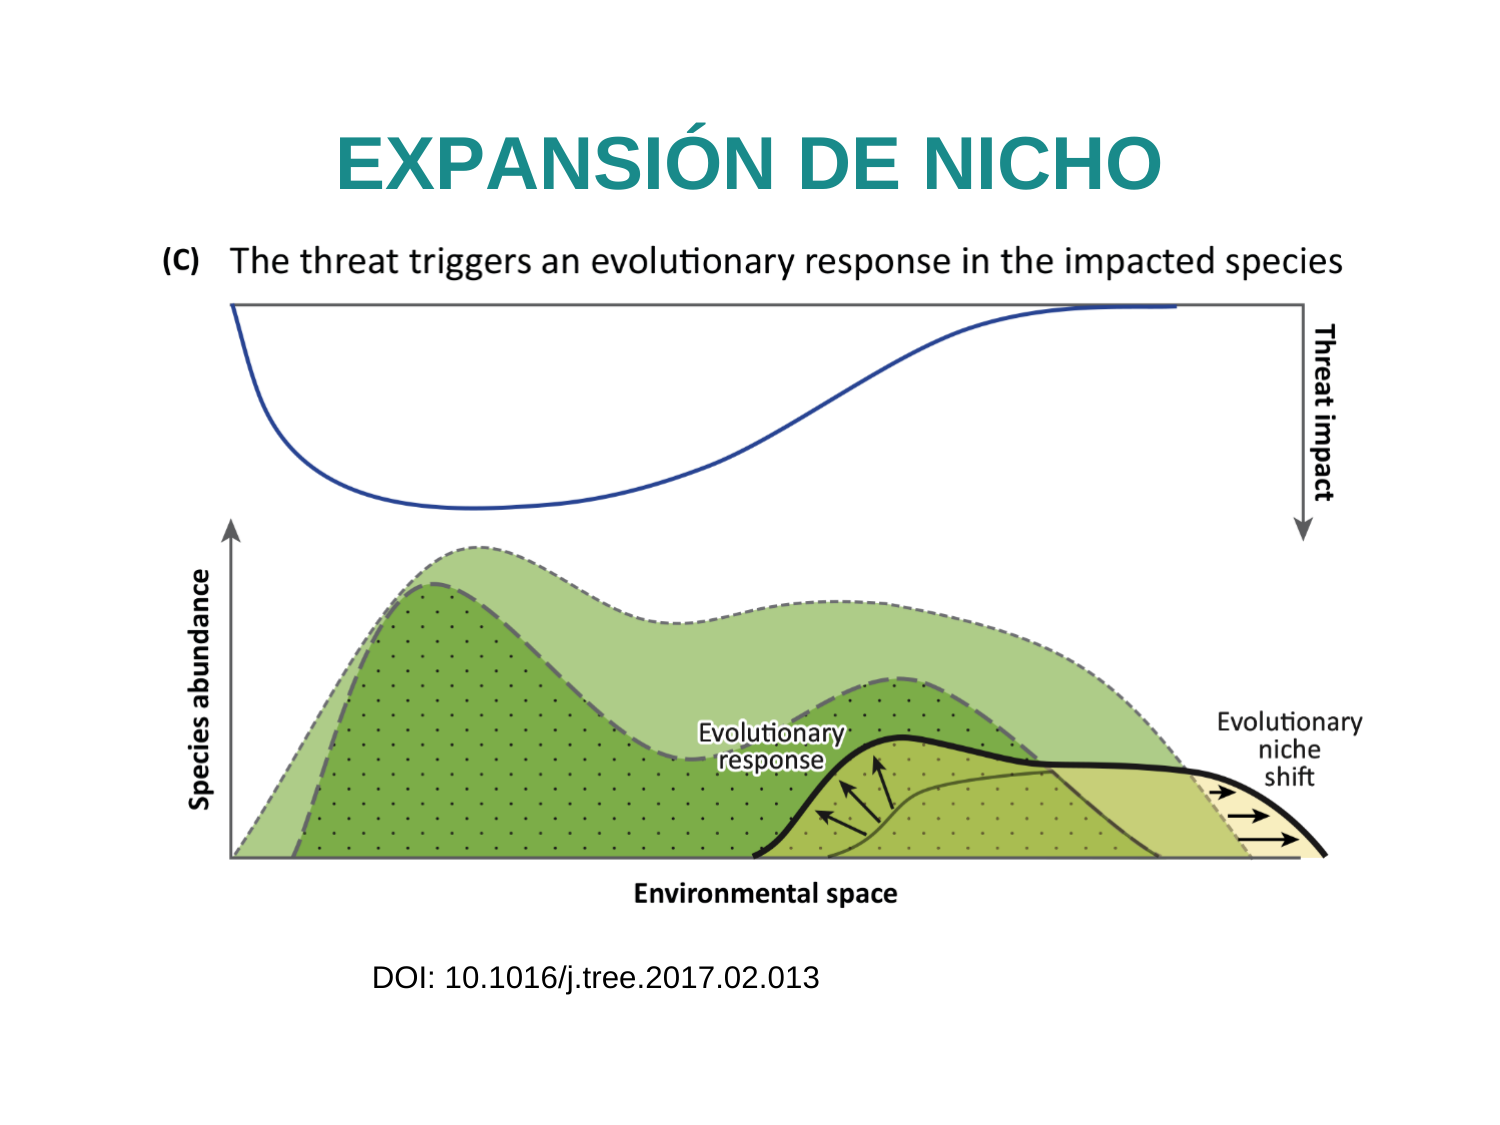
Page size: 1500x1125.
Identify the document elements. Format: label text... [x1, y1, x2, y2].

picture [119, 226, 1395, 918]
title EXPANSIÓN DE NICHO [112, 45, 1388, 281]
text_box DOI: 10.1016/j.tree.2017.02.013 [357, 949, 1074, 1002]
